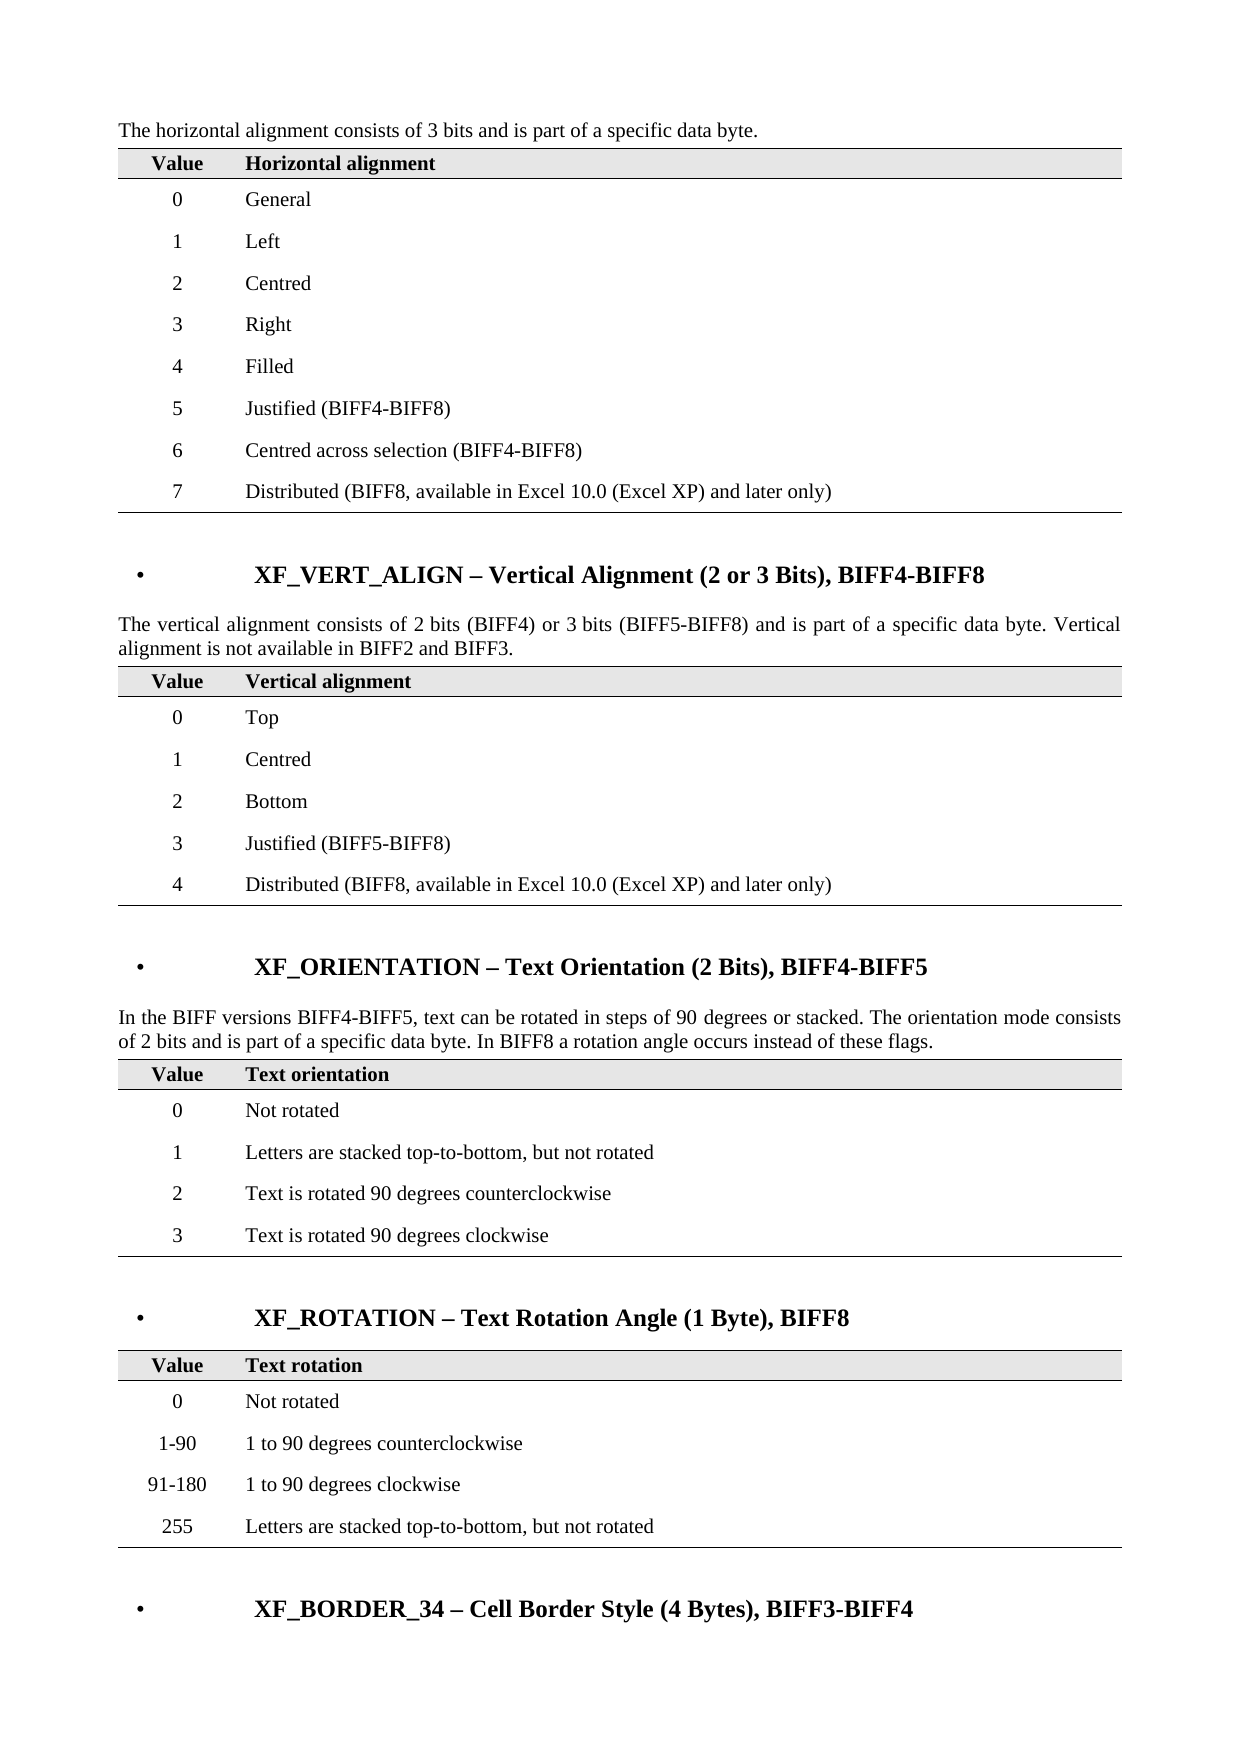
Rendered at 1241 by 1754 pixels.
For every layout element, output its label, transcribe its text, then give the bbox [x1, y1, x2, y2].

table_cell 3 [118, 1214, 236, 1256]
table_cell 0 [118, 697, 236, 738]
table_header Horizontal alignment [236, 149, 1122, 178]
table_cell Text is rotated 90 degrees clockwise [236, 1214, 1122, 1256]
table_cell General [236, 179, 1122, 220]
table_cell 3 [118, 304, 236, 345]
table_cell 1 to 90 degrees clockwise [236, 1464, 1122, 1505]
table_cell 1-90 [118, 1422, 236, 1463]
table_header Value [118, 149, 236, 178]
table_cell Filled [236, 345, 1122, 387]
table_cell 0 [118, 1090, 236, 1131]
table_cell Letters are stacked top-to-bottom, but not rotated [236, 1131, 1122, 1172]
table_cell 2 [118, 780, 236, 822]
table_cell 91-180 [118, 1464, 236, 1505]
table_cell Bottom [236, 780, 1122, 822]
table_header Text orientation [236, 1060, 1122, 1089]
text The vertical alignment consists of 2 bits (BIFF4) or 3 bits (BIFF5-BIFF8) and is part of a specific data byte. Vertical alignment is not available in BIFF2 and BIFF3. [118, 612, 1122, 660]
table_cell 0 [118, 179, 236, 220]
table_cell Distributed (BIFF8, available in Excel 10.0 (Excel XP) and later only) [236, 863, 1122, 905]
list XF_VERT_ALIGN – Vertical Alignment (2 or 3 Bits), BIFF4-BIFF8 [136, 560, 1122, 588]
table_cell Letters are stacked top-to-bottom, but not rotated [236, 1505, 1122, 1547]
table_header Vertical alignment [236, 667, 1122, 696]
table_header Value [118, 1351, 236, 1380]
table_cell 7 [118, 471, 236, 512]
list XF_ORIENTATION – Text Orientation (2 Bits), BIFF4-BIFF5 [136, 952, 1122, 981]
table_cell 0 [118, 1381, 236, 1422]
table_cell 6 [118, 429, 236, 471]
table_cell Not rotated [236, 1381, 1122, 1422]
table_cell 2 [118, 262, 236, 303]
text The horizontal alignment consists of 3 bits and is part of a specific data byte. [118, 118, 1122, 142]
table_cell 1 [118, 1131, 236, 1172]
table_cell Right [236, 304, 1122, 345]
list XF_BORDER_34 – Cell Border Style (4 Bytes), BIFF3-BIFF4 [136, 1594, 1122, 1623]
table_cell 4 [118, 345, 236, 387]
table_cell Left [236, 220, 1122, 262]
table_cell 2 [118, 1173, 236, 1214]
list XF_ROTATION – Text Rotation Angle (1 Byte), BIFF8 [136, 1303, 1122, 1332]
table_cell Centred [236, 738, 1122, 780]
table_header Value [118, 667, 236, 696]
table_cell 1 [118, 738, 236, 780]
table_cell Not rotated [236, 1090, 1122, 1131]
table_header Value [118, 1060, 236, 1089]
text In the BIFF versions BIFF4-BIFF5, text can be rotated in steps of 90 degrees or stacked. The orientation mode consists of 2 bits and is part of a specific data byte. In BIFF8 a rotation angle occurs instead of these flags. [118, 1005, 1122, 1053]
table_cell Top [236, 697, 1122, 738]
table_cell 1 to 90 degrees counterclockwise [236, 1422, 1122, 1463]
table_header Text rotation [236, 1351, 1122, 1380]
table_cell Centred [236, 262, 1122, 303]
table_cell Justified (BIFF5-BIFF8) [236, 822, 1122, 863]
table_cell 3 [118, 822, 236, 863]
table_cell 1 [118, 220, 236, 262]
table_cell 255 [118, 1505, 236, 1547]
table_cell Distributed (BIFF8, available in Excel 10.0 (Excel XP) and later only) [236, 471, 1122, 512]
table_cell Justified (BIFF4-BIFF8) [236, 387, 1122, 429]
table_cell 5 [118, 387, 236, 429]
table_cell 4 [118, 863, 236, 905]
table_cell Text is rotated 90 degrees counterclockwise [236, 1173, 1122, 1214]
table_cell Centred across selection (BIFF4-BIFF8) [236, 429, 1122, 471]
